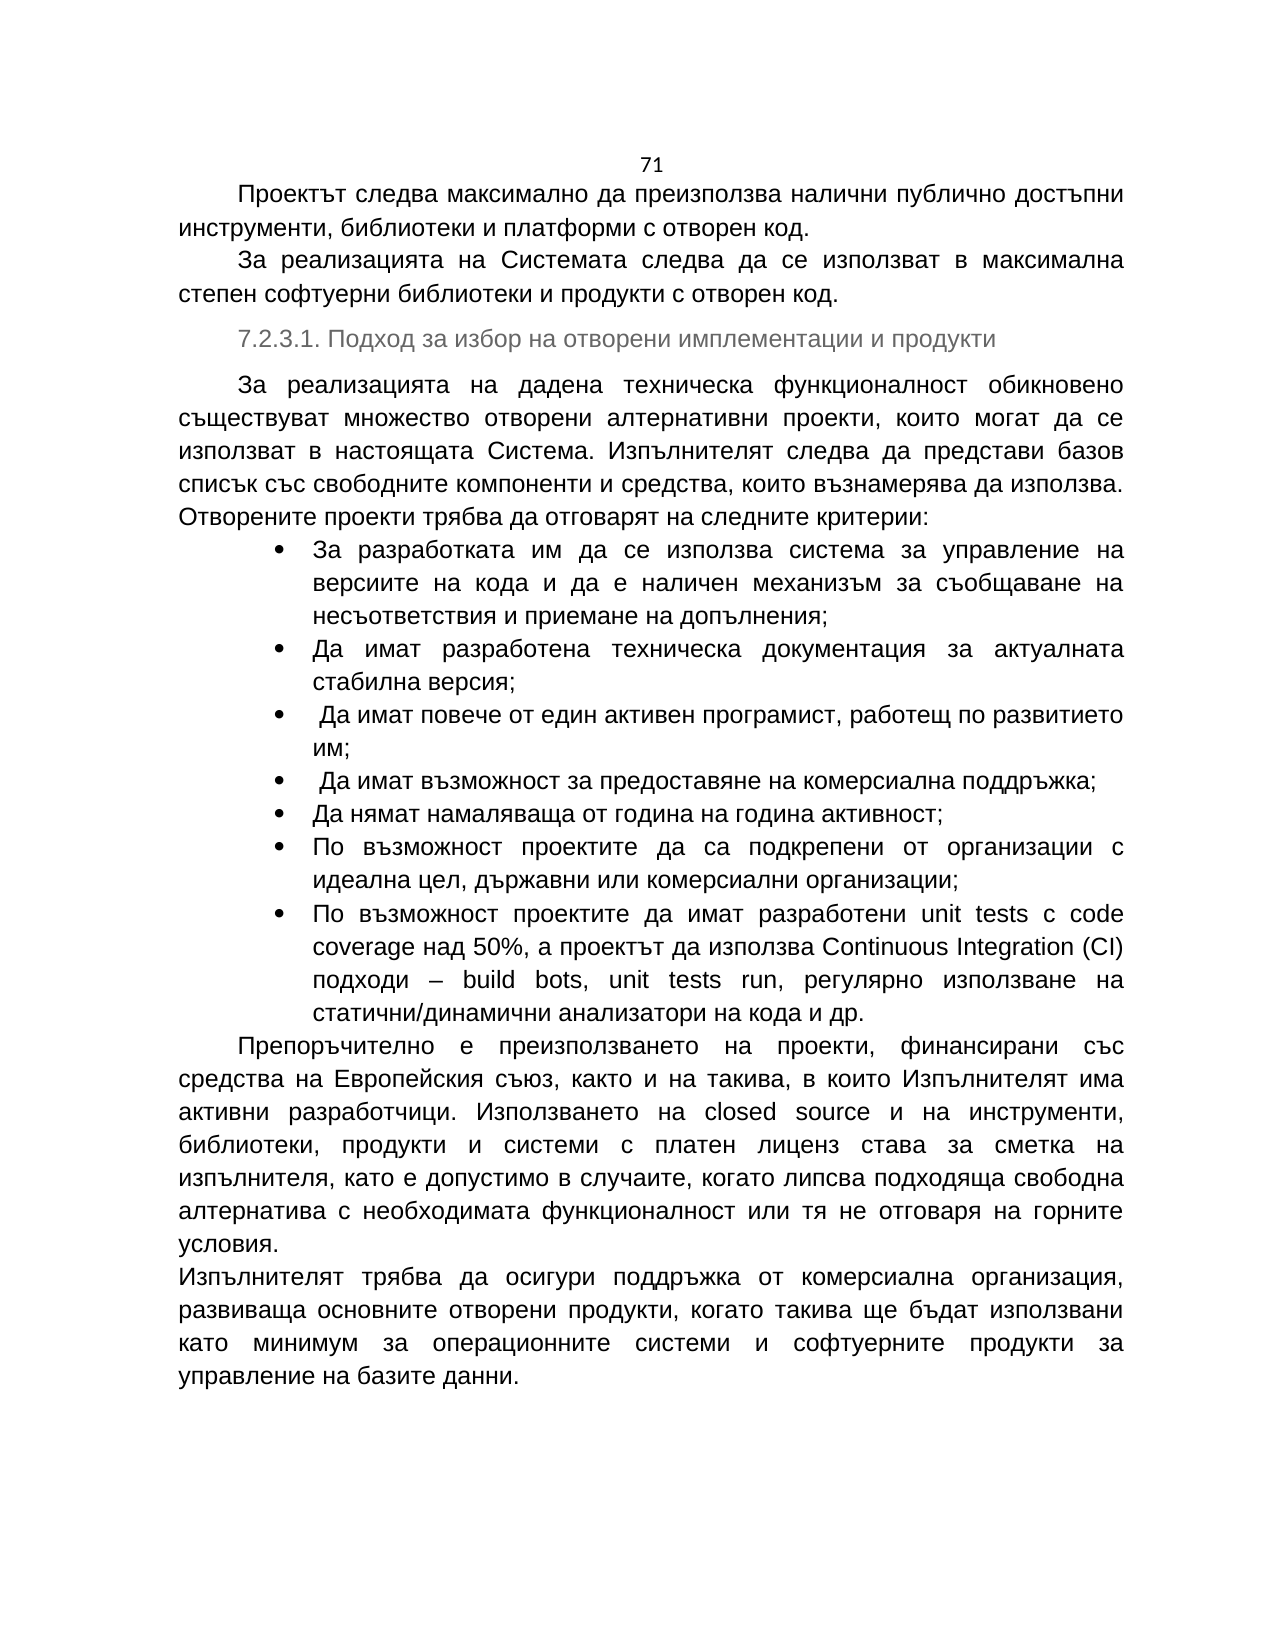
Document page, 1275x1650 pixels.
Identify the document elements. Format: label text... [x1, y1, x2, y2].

text Изпълнителят трябва да осигури поддръжка от комерсиална организация, развиваща основните отворени продукти, когато такива ще бъдат използвани като минимум за операционните системи и софтуерните продукти за управление на базите данни. [178, 1262, 1125, 1390]
text Препоръчително е преизползването на проекти, финансирани със средства на Европейския съюз, както и на такива, в които Изпълнителят има активни разработчици. Използването на closed source и на инструменти, библиотеки, продукти и системи с платен лиценз става за сметка на изпълнителя, като е допустимо в случаите, когато липсва подходяща свободна алтернатива с необходимата функционалност или тя не отговаря на горните условия. [178, 1031, 1125, 1258]
list Да имат повече от един активен програмист, работещ по развитието им; [275, 700, 1125, 762]
text Проектът следва максимално да преизползва налични публично достъпни инструменти, библиотеки и платформи с отворен код. [178, 179, 1125, 241]
list По възможност проектите да са подкрепени от организации с идеална цел, държавни или комерсиални организации; [275, 832, 1125, 894]
list Да нямат намаляваща от година на година активност; [275, 799, 1125, 828]
list По възможност проектите да имат разработени unit tests с code coverage над 50%, а проектът да използва Continuous Integration (CI) подходи – build bots, unit tests run, регулярно използване на статични/динамични анализатори на кода и др. [275, 898, 1125, 1026]
text За реализацията на системата следва да се използват в максимална степен софтуерни библиотеки и продукти с отворен код. [178, 246, 1125, 307]
text За реализацията на дадена техническа функционалност обикновено съществуват множество отворени алтернативни проекти, които могат да се използват в настоящата система. Изпълнителят следва да представи базов списък със свободните компоненти и средства, които възнамерява да използва. Отворените проекти трябва да отговарят на следните критерии: [178, 369, 1125, 530]
list Да имат разработена техническа документация за актуалната стабилна версия; [275, 634, 1125, 696]
list За разработката им да се използва система за управление на версиите на кода и да е наличен механизъм за съобщаване на несъответствия и приемане на допълнения; [275, 535, 1125, 629]
list Да имат възможност за предоставяне на комерсиална поддръжка; [275, 766, 1125, 795]
subtitle 7.2.3.1. Подход за избор на отворени имплементации и продукти [178, 324, 1125, 353]
